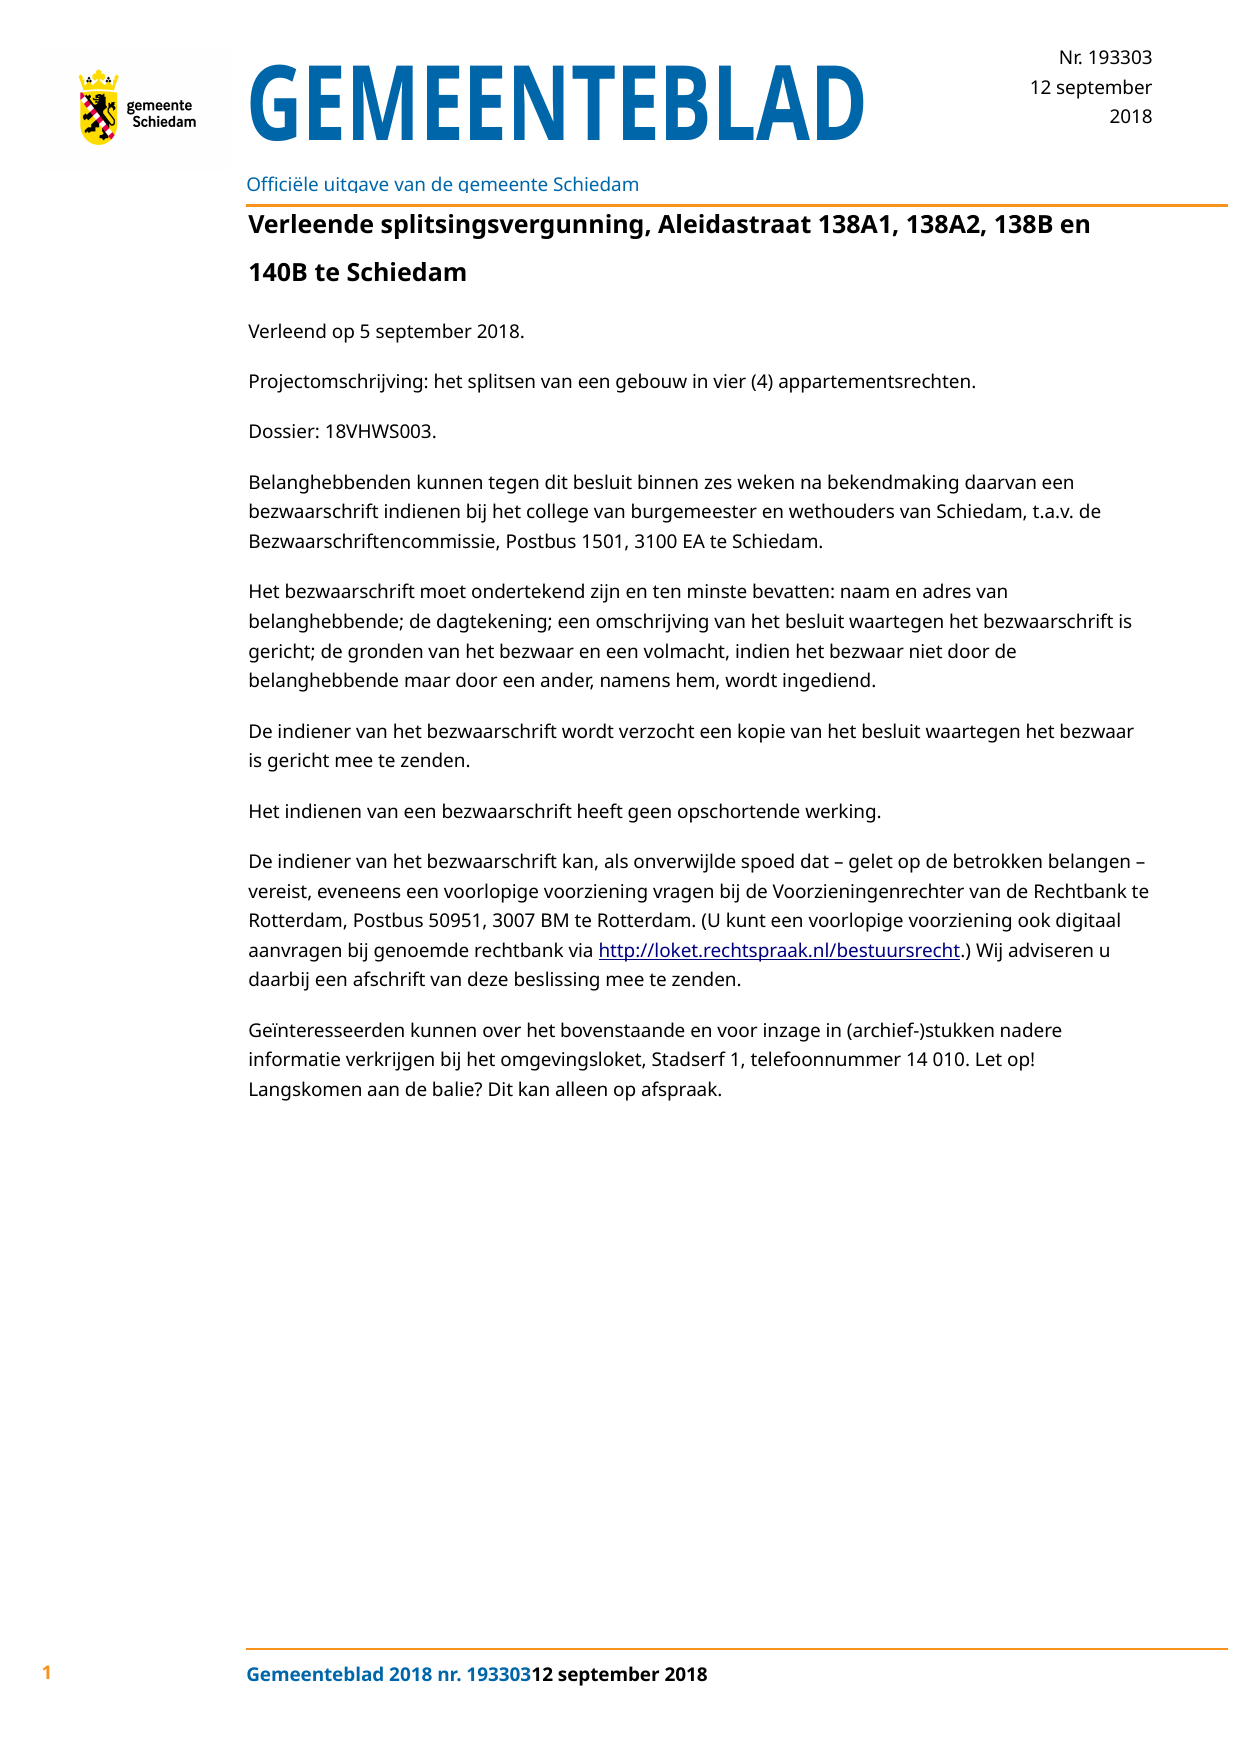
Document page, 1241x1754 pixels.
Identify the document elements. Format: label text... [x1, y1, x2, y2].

picture [41, 47, 231, 172]
text Verleende splitsingsvergunning, Aleidastraat 138A1, 138A2, 138B en 140B te Schiedam [248, 207, 1152, 288]
text Belanghebbenden kunnen tegen dit besluit binnen zes weken na bekendmaking daarvan een bezwaarschrift indienen bij het college van burgemeester en wethouders van Schiedam, t.a.v. de Bezwaarschriftencommissie, Postbus 1501, 3100 EA te Schiedam. [248, 469, 1152, 554]
text Projectomschrijving: het splitsen van een gebouw in vier (4) appartementsrechten. [248, 368, 1152, 394]
text De indiener van het bezwaarschrift wordt verzocht een kopie van het besluit waartegen het bezwaar is gericht mee te zenden. [248, 718, 1152, 773]
text De indiener van het bezwaarschrift kan, als onverwijlde spoed dat – gelet op de betrokken belangen – vereist, eveneens een voorlopige voorziening vragen bij de Voorzieningenrechter van de Rechtbank te Rotterdam, Postbus 50951, 3007 BM te Rotterdam. (U kunt een voorlopige voorziening ook digitaal aanvragen bij genoemde rechtbank via http://loket.rechtspraak.nl/bestuursrecht.) Wij adviseren u daarbij een afschrift van deze beslissing mee te zenden. [248, 848, 1152, 992]
text Geïnteresseerden kunnen over het bovenstaande en voor inzage in (archief-)stukken nadere informatie verkrijgen bij het omgevingsloket, Stadserf 1, telefoonnummer 14 010. Let op! Langskomen aan de balie? Dit kan alleen op afspraak. [248, 1017, 1152, 1102]
text Het indienen van een bezwaarschrift heeft geen opschortende werking. [248, 798, 1152, 824]
text Dossier: 18VHWS003. [248, 419, 1152, 444]
text Het bezwaarschrift moet ondertekend zijn en ten minste bevatten: naam en adres van belanghebbende; de dagtekening; een omschrijving van het besluit waartegen het bezwaarschrift is gericht; de gronden van het bezwaar en een volmacht, indien het bezwaar niet door de belanghebbende maar door een ander, namens hem, wordt ingediend. [248, 579, 1152, 693]
text Verleend op 5 september 2018. [248, 318, 1152, 344]
